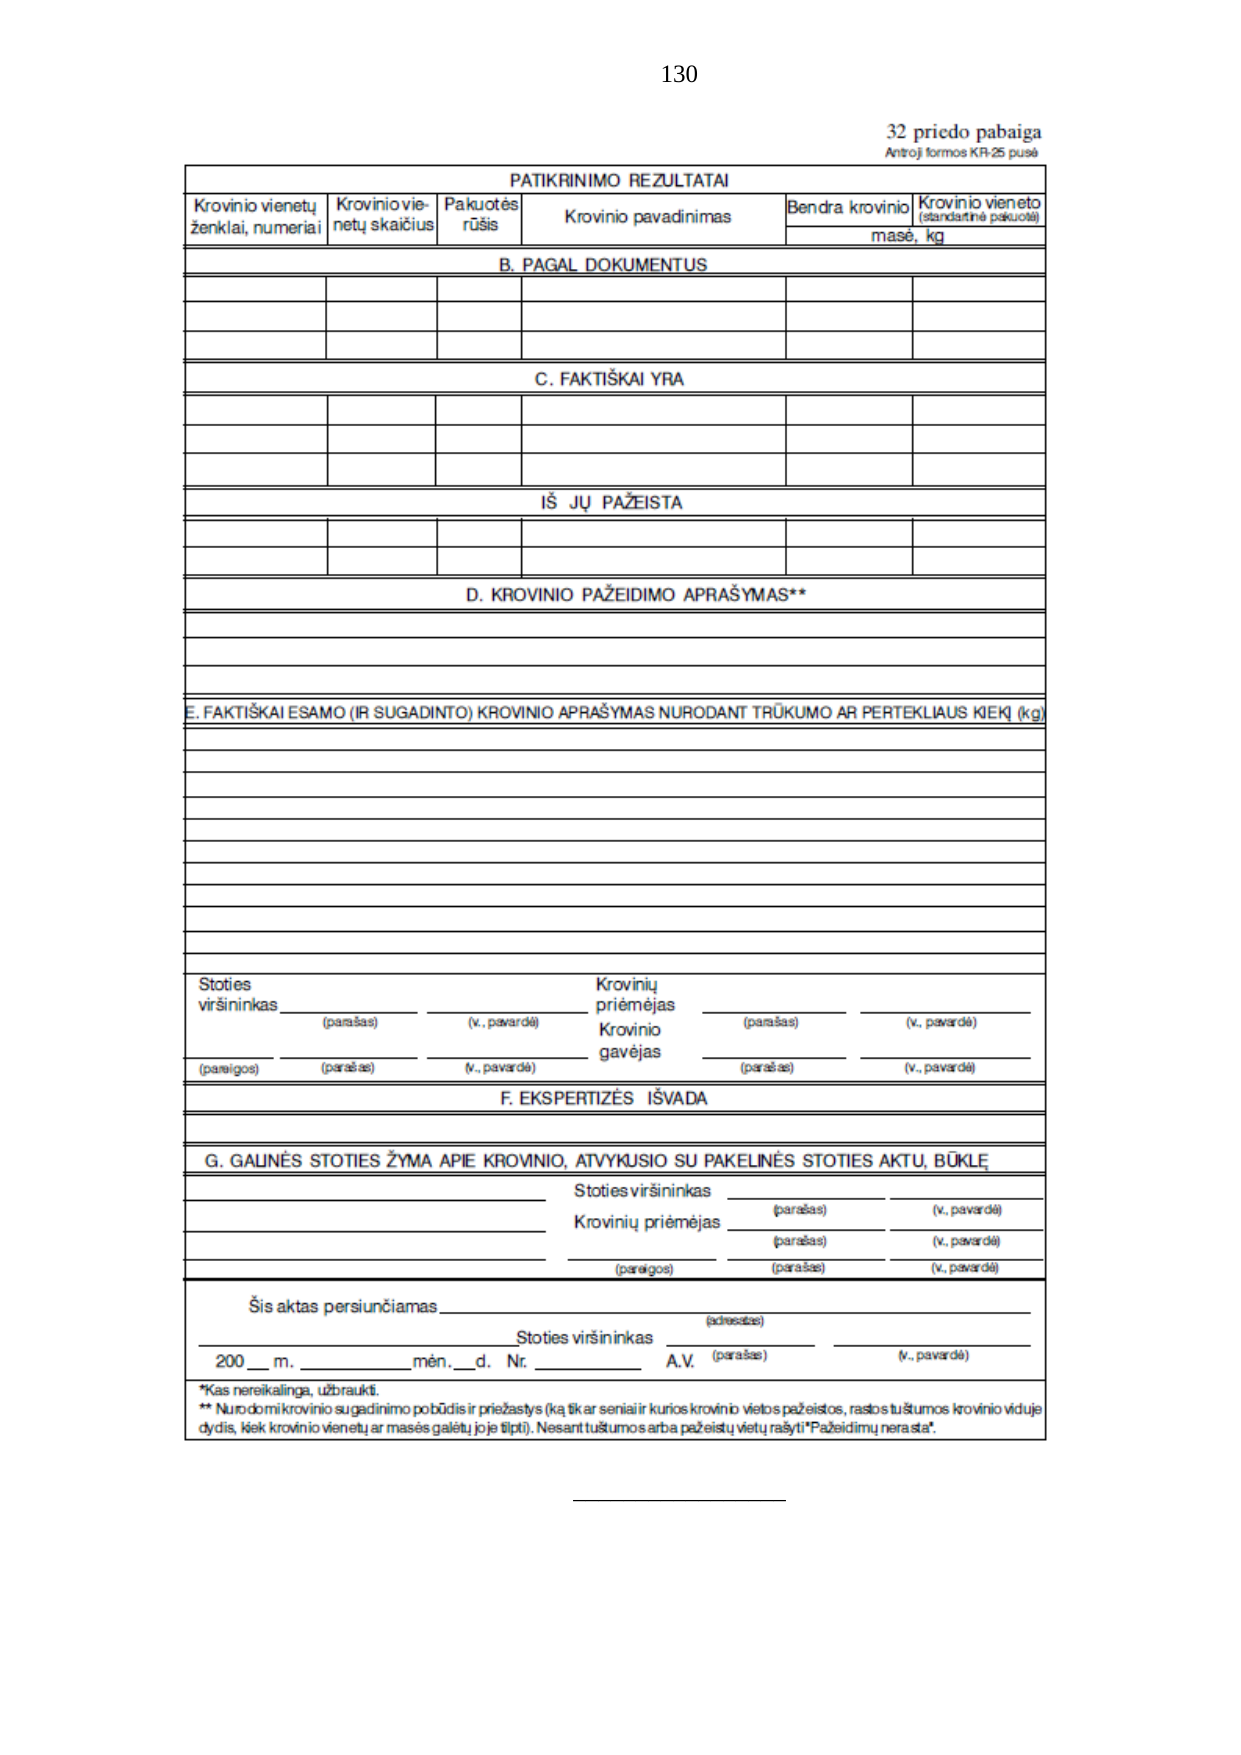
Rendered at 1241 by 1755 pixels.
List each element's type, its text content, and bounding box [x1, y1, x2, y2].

text _________________ [177, 1475, 1181, 1504]
